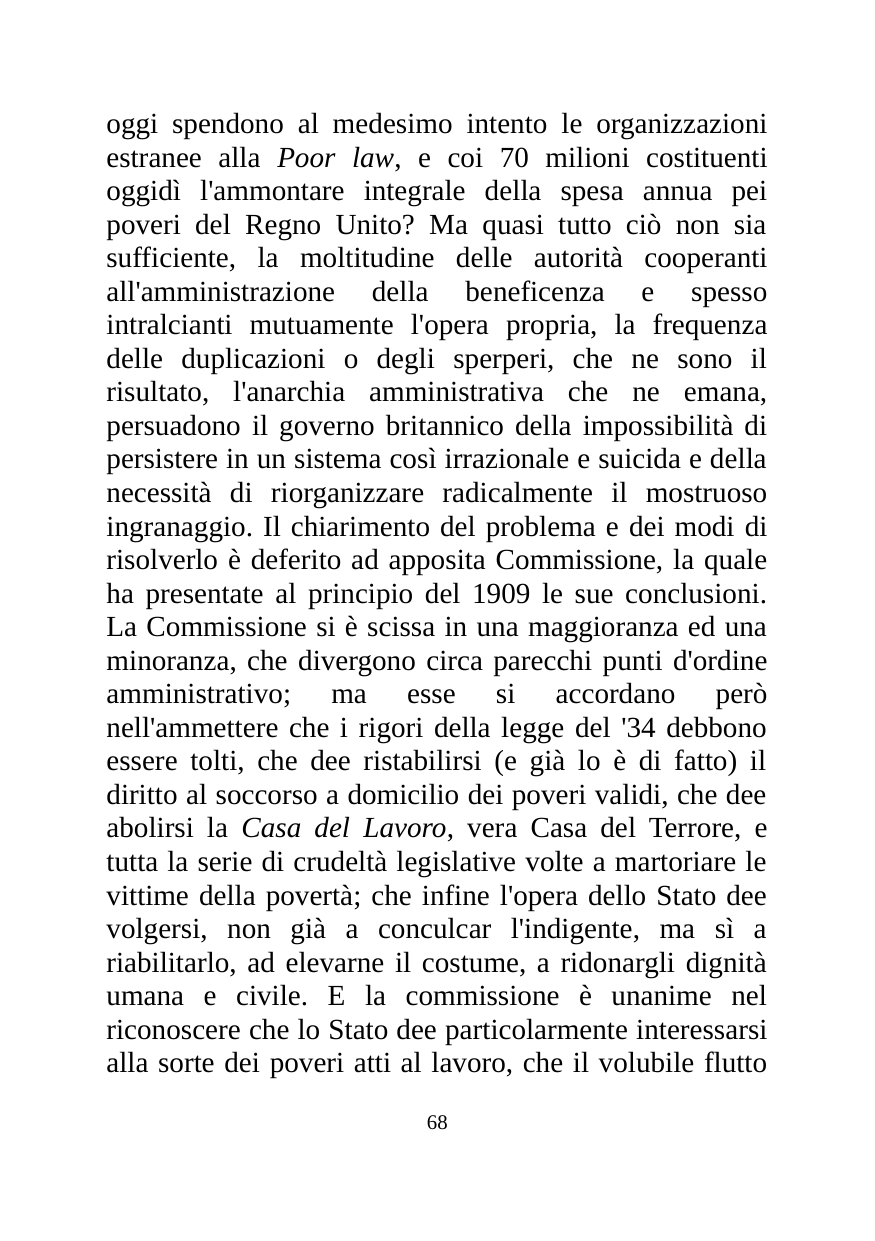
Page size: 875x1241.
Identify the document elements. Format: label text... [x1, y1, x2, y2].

text oggi spendono al medesimo intento le organizzazioni estranee alla Poor law, e coi 70 milioni costituenti oggidì l'ammontare integrale della spesa annua pei poveri del Regno Unito? Ma quasi tutto ciò non sia sufficiente, la moltitudine delle autorità cooperanti all'amministrazione della beneficenza e spesso intralcianti mutuamente l'opera propria, la frequenza delle duplicazioni o degli sperperi, che ne sono il risultato, l'anarchia amministrativa che ne emana, persuadono il governo britannico della impossibilità di persistere in un sistema così irrazionale e suicida e della necessità di riorganizzare radicalmente il mostruoso ingranaggio. Il chiarimento del problema e dei modi di risolverlo è deferito ad apposita Commissione, la quale ha presentate al principio del 1909 le sue conclusioni. La Commissione si è scissa in una maggioranza ed una minoranza, che divergono circa parecchi punti d'ordine amministrativo; ma esse si accordano però nell'ammettere che i rigori della legge del '34 debbono essere tolti, che dee ristabilirsi (e già lo è di fatto) il diritto al soccorso a domicilio dei poveri validi, che dee abolirsi la Casa del Lavoro, vera Casa del Terrore, e tutta la serie di crudeltà legislative volte a martoriare le vittime della povertà; che infine l'opera dello Stato dee volgersi, non già a conculcar l'indigente, ma sì a riabilitarlo, ad elevarne il costume, a ridonargli dignità umana e civile. E la commissione è unanime nel riconoscere che lo Stato dee particolarmente interessarsi alla sorte dei poveri atti al lavoro, che il volubile flutto [106, 106, 768, 1079]
